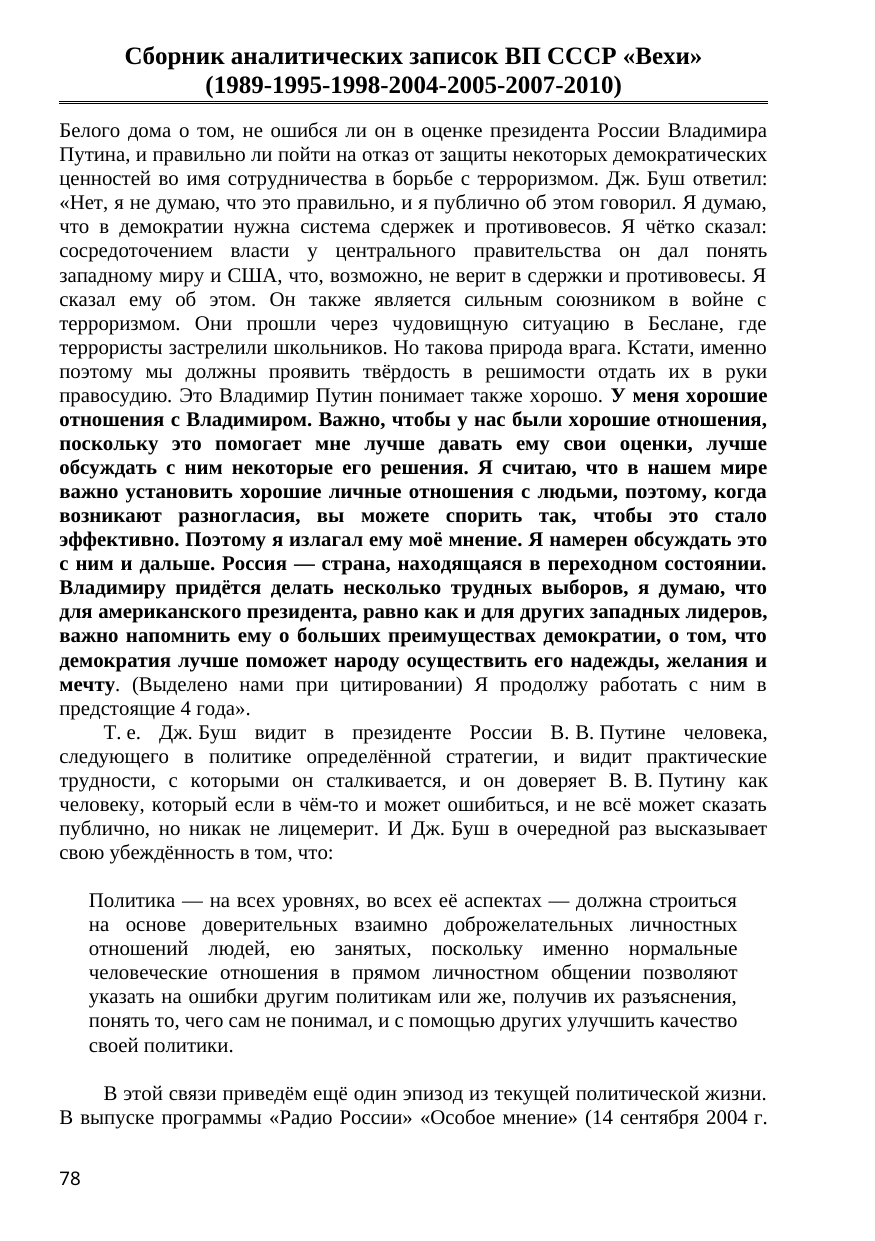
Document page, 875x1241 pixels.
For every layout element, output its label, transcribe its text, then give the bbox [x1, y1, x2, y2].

text Политика — на всех уровнях, во всех её аспектах — должна строиться на основе доверительных взаимно доброжелательных личностных отношений людей, ею занятых, поскольку именно нормальные человеческие отношения в прямом личностном общении позволяют указать на ошибки другим политикам или же, получив их разъяснения, понять то, чего сам не понимал, и с помощью других улучшить качество своей политики. [89, 888, 738, 1057]
text В этой связи приведём ещё один эпизод из текущей политической жизни. В выпуске программы «Радио России» «Особое мнение» (14 сентября 2004 г. [59, 1081, 768, 1129]
text Т. е. Дж. Буш видит в президенте России В. В. Путине человека, следующего в политике определённой стратегии, и видит практические трудности, с которыми он сталкивается, и он доверяет В. В. Путину как человеку, который если в чём-то и может ошибиться, и не всё может сказать публично, но никак не лицемерит. И Дж. Буш в очередной раз высказывает свою убеждённость в том, что: [59, 720, 768, 864]
text Белого дома о том, не ошибся ли он в оценке президента России Владимира Путина, и правильно ли пойти на отказ от защиты некоторых демократических ценностей во имя сотрудничества в борьбе с терроризмом. Дж. Буш ответил: «Нет, я не думаю, что это правильно, и я публично об этом говорил. Я думаю, что в демократии нужна система сдержек и противовесов. Я чётко сказал: сосредоточением власти у центрального правительства он дал понять западному миру и США, что, возможно, не верит в сдержки и противовесы. Я сказал ему об этом. Он также является сильным союзником в войне с терроризмом. Они прошли через чудовищную ситуацию в Беслане, где террористы застрелили школьников. Но такова природа врага. Кстати, именно поэтому мы должны проявить твёрдость в решимости отдать их в руки правосудию. Это Владимир Путин понимает также хорошо. У меня хорошие отношения с Владимиром. Важно, чтобы у нас были хорошие отношения, поскольку это помогает мне лучше давать ему свои оценки, лучше обсуждать с ним некоторые его решения. Я считаю, что в нашем мире важно установить хорошие личные отношения с людьми, поэтому, когда возникают разногласия, вы можете спорить так, чтобы это стало эффективно. Поэтому я излагал ему моё мнение. Я намерен обсуждать это с ним и дальше. Россия — страна, находящаяся в переходном состоянии. Владимиру придётся делать несколько трудных выборов, я думаю, что для американского президента, равно как и для других западных лидеров, важно напомнить ему о больших преимуществах демократии, о том, что демократия лучше поможет народу осуществить его надежды, желания и мечту. (Выделено нами при цитировании) Я продолжу работать с ним в предстоящие 4 года». [59, 118, 768, 720]
